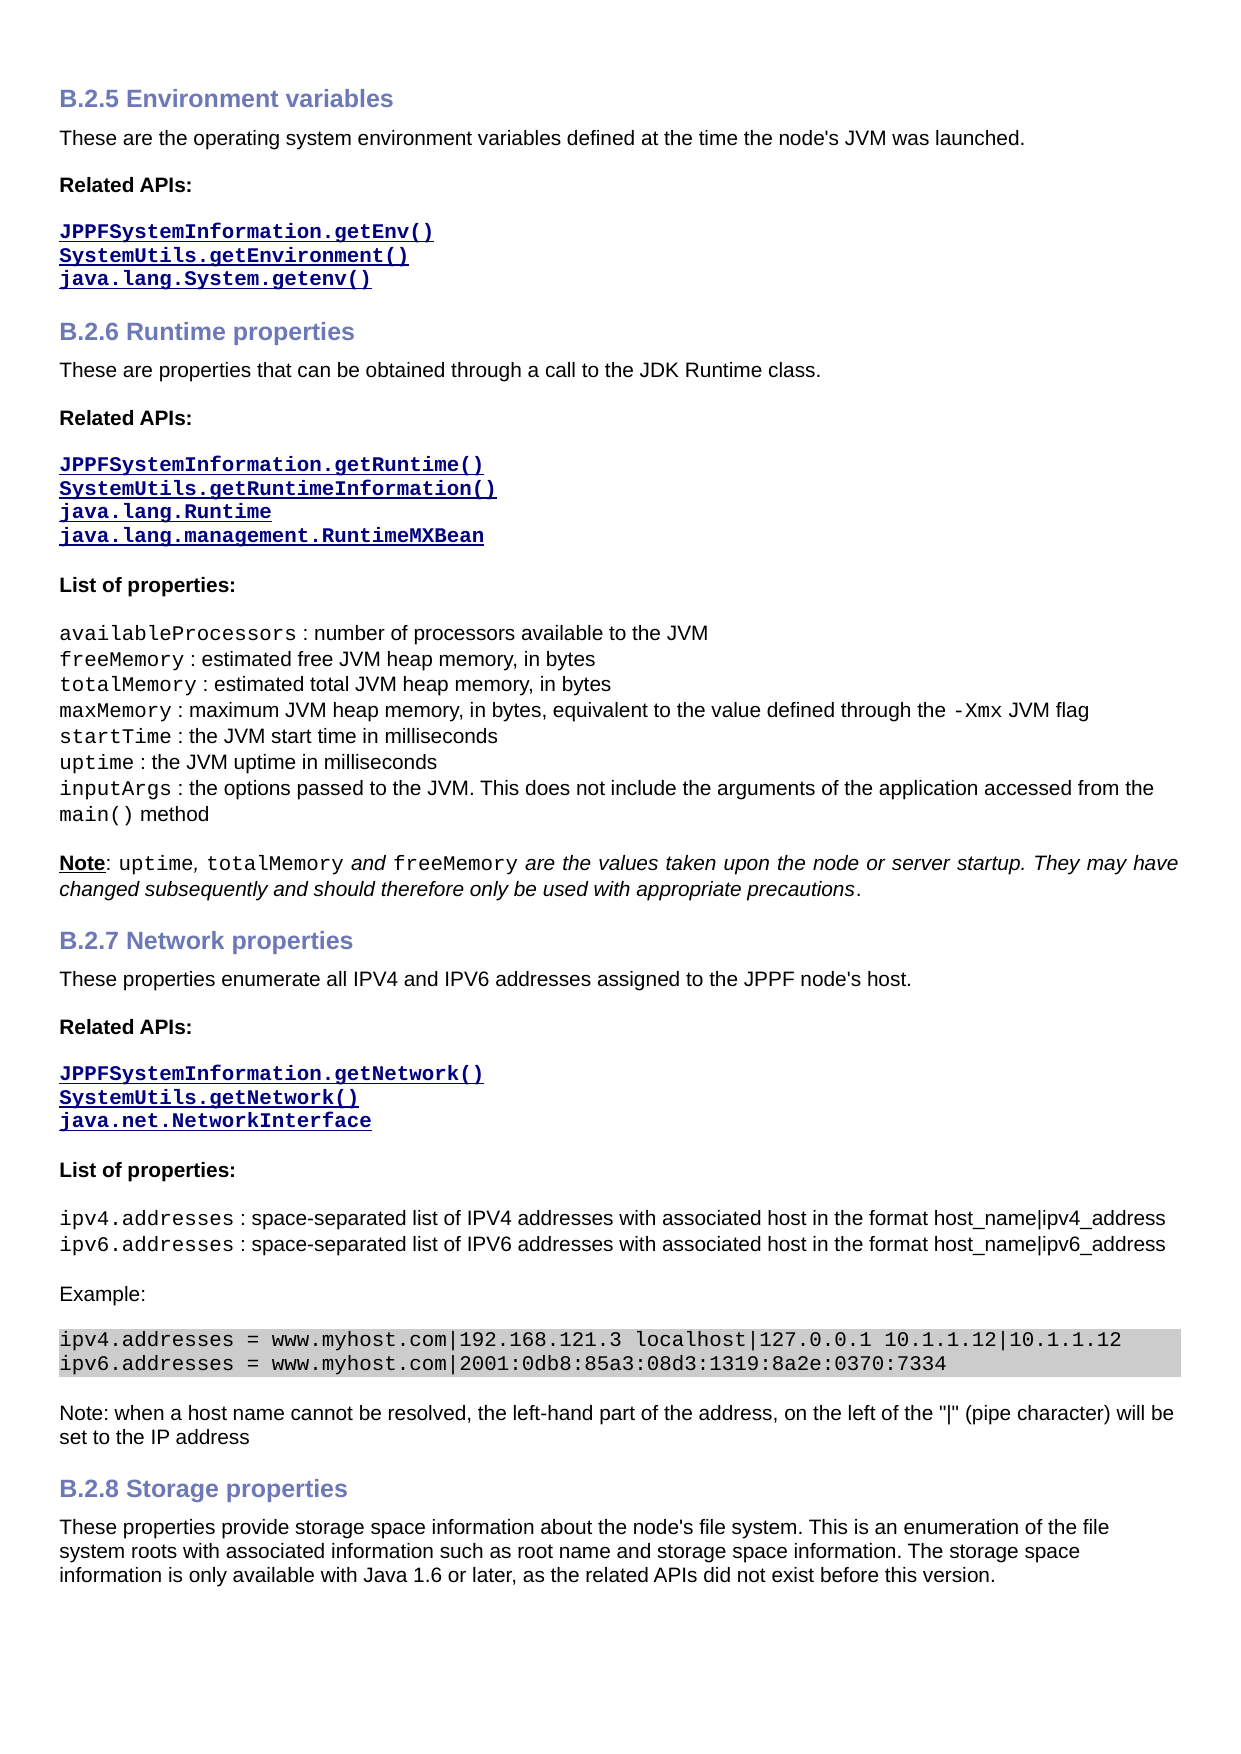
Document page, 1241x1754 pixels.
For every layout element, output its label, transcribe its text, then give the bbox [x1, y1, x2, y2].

text SystemUtils.getRuntimeInformation() [59, 478, 1181, 501]
text Related APIs: [59, 1015, 1181, 1039]
text ipv4.addresses : space-separated list of IPV4 addresses with associated host in the format host_name|ipv4_address [59, 1206, 1181, 1232]
text freeMemory : estimated free JVM heap memory, in bytes [59, 646, 1181, 672]
text JPPFSystemInformation.getEnv() [59, 221, 1181, 245]
text startTime : the JVM start time in milliseconds [59, 724, 1181, 750]
text java.net.NetworkInterface [59, 1110, 1181, 1134]
text JPPFSystemInformation.getNetwork() [59, 1063, 1181, 1087]
text JPPFSystemInformation.getRuntime() [59, 454, 1181, 478]
text java.lang.management.RuntimeMXBean [59, 525, 1181, 549]
text java.lang.System.getenv() [59, 268, 1181, 292]
text SystemUtils.getEnvironment() [59, 245, 1181, 268]
text List of properties: [59, 573, 1181, 597]
text These are the operating system environment variables defined at the time the node's JVM was launched. [59, 125, 1181, 149]
text Note: uptime, totalMemory and freeMemory are the values taken upon the node or server startup. They may have changed subsequently and should therefore only be used with appropriate precautions. [59, 851, 1181, 901]
text totalMemory : estimated total JVM heap memory, in bytes [59, 672, 1181, 698]
text These are properties that can be obtained through a call to the JDK Runtime class. [59, 358, 1181, 382]
subtitle Storage properties [59, 1474, 1181, 1502]
subtitle Network properties [59, 926, 1181, 955]
text ipv6.addresses = www.myhost.com|2001:0db8:85a3:08d3:1319:8a2e:0370:7334 [59, 1353, 1181, 1377]
subtitle Environment variables [59, 84, 1181, 113]
text SystemUtils.getNetwork() [59, 1087, 1181, 1110]
text Related APIs: [59, 406, 1181, 430]
text Related APIs: [59, 173, 1181, 197]
text availableProcessors : number of processors available to the JVM [59, 621, 1181, 646]
text uptime : the JVM uptime in milliseconds [59, 750, 1181, 776]
text Example: [59, 1282, 1181, 1306]
text ipv6.addresses : space-separated list of IPV6 addresses with associated host in the format host_name|ipv6_address [59, 1232, 1181, 1258]
subtitle Runtime properties [59, 317, 1181, 346]
text These properties enumerate all IPV4 and IPV6 addresses assigned to the JPPF node's host. [59, 967, 1181, 991]
text Note: when a host name cannot be resolved, the left-hand part of the address, on the left of the "|" (pipe character) will be set to the IP address [59, 1401, 1181, 1449]
text maxMemory : maximum JVM heap memory, in bytes, equivalent to the value defined through the -Xmx JVM flag [59, 698, 1181, 724]
text java.lang.Runtime [59, 501, 1181, 525]
text These properties provide storage space information about the node's file system. This is an enumeration of the file system roots with associated information such as root name and storage space information. The storage space information is only available with Java 1.6 or later, as the related APIs did not exist before this version. [59, 1515, 1181, 1587]
text inputArgs : the options passed to the JVM. This does not include the arguments of the application accessed from the main() method [59, 776, 1181, 827]
text ipv4.addresses = www.myhost.com|192.168.121.3 localhost|127.0.0.1 10.1.1.12|10.1.1.12 [59, 1329, 1181, 1353]
text List of properties: [59, 1158, 1181, 1182]
